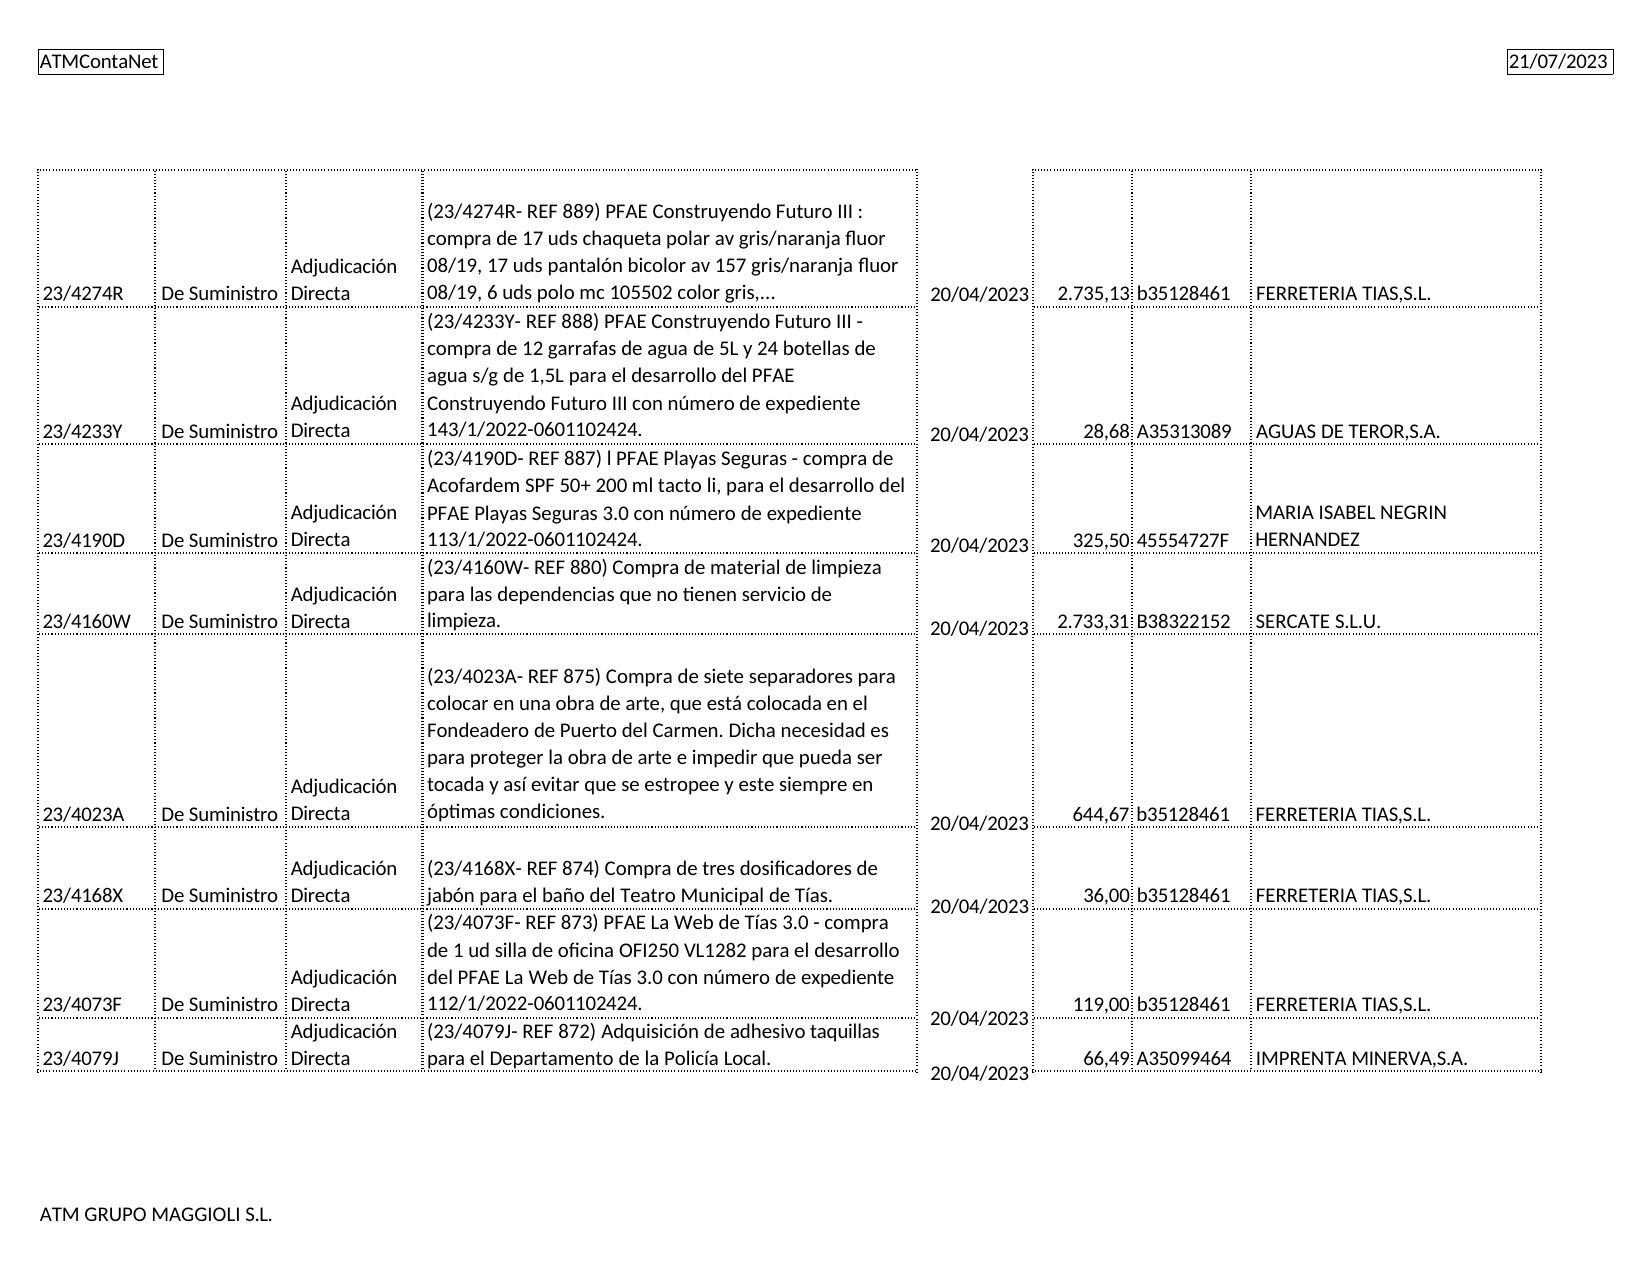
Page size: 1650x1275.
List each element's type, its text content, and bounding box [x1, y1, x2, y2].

text De Suministro [159, 993, 280, 1016]
text Adjudicación Directa [291, 251, 421, 306]
text 2.735,13 [1034, 282, 1130, 306]
text FERRETERIA TIAS,S.L. [1256, 883, 1540, 907]
text 36,00 [1034, 883, 1130, 907]
text (23/4023A- REF 875) Compra de siete separadores para colocar en una obra de arte, que está colocada en el Fondeadero de Puerto del Carmen. Dicha necesidad es para proteger la obra de arte e impedir que pueda ser tocada y así evitar que se estropee y este siempre en óptimas condiciones. [427, 662, 916, 824]
text Adjudicación [291, 1019, 421, 1044]
text (23/4168X- REF 874) Compra de tres dosificadores de jabón para el baño del Teatro Municipal de Tías. [427, 853, 916, 907]
text (23/4079J- REF 872) Adquisición de adhesivo taquillas [427, 1019, 916, 1044]
text IMPRENTA MINERVA,S.A. [1256, 1046, 1540, 1070]
text Adjudicación Directa [291, 579, 421, 633]
text 113/1/2022-0601102424. [427, 527, 916, 551]
text Adjudicación Directa [291, 962, 421, 1016]
text 23/4233Y [42, 419, 154, 443]
text limpieza. [427, 609, 916, 633]
text De Suministro [159, 282, 280, 306]
text 143/1/2022-0601102424. [427, 418, 916, 441]
text B38322152 [1136, 609, 1249, 633]
text De Suministro [159, 609, 280, 633]
text (23/4073F- REF 873) PFAE La Web de Tías 3.0 - compra de 1 ud silla de oficina OFI250 VL1282 para el desarrollo del PFAE La Web de Tías 3.0 con número de expediente [427, 909, 908, 990]
text 28,68 [1034, 419, 1130, 443]
text De Suministro [159, 883, 280, 907]
text 325,50 [1034, 528, 1130, 552]
text De Suministro [159, 528, 280, 552]
text FERRETERIA TIAS,S.L. [1256, 993, 1540, 1016]
text 20/04/2023 [927, 421, 1031, 446]
text 23/4190D [42, 528, 154, 552]
text (23/4274R- REF 889) PFAE Construyendo Futuro III : compra de 17 uds chaqueta polar av gris/naranja fluor 08/19, 17 uds pantalón bicolor av 157 gris/naranja fluor 08/19, 6 uds polo mc 105502 color gris,... [427, 197, 916, 305]
text FERRETERIA TIAS,S.L. [1255, 802, 1540, 826]
text AGUAS DE TEROR,S.A. [1256, 419, 1540, 443]
text b35128461 [1136, 802, 1249, 826]
text 23/4168X [42, 883, 154, 907]
text b35128461 [1137, 993, 1249, 1016]
text 66,49 [1034, 1046, 1130, 1070]
text 23/4023A [42, 802, 154, 826]
text 119,00 [1034, 993, 1130, 1016]
text MARIA ISABEL NEGRIN HERNANDEZ [1255, 498, 1540, 552]
text De Suministro [159, 419, 280, 443]
text para el Departamento de la Policía Local. [427, 1046, 916, 1070]
text 20/04/2023 [927, 532, 1031, 557]
text Directa [291, 1046, 421, 1070]
text A35099464 [1136, 1046, 1249, 1070]
text 112/1/2022-0601102424. [427, 992, 916, 1016]
text 20/04/2023 [927, 1005, 1031, 1030]
text 2.733,31 [1034, 609, 1129, 633]
text De Suministro [159, 1046, 280, 1070]
text b35128461 [1137, 883, 1249, 907]
text (23/4190D- REF 887) l PFAE Playas Seguras - compra de Acofardem SPF 50+ 200 ml tacto li, para el desarrollo del PFAE Playas Seguras 3.0 con número de expediente [427, 445, 916, 525]
text Adjudicación Directa [291, 498, 421, 552]
text 23/4160W [42, 609, 154, 633]
text 23/4073F [42, 993, 154, 1016]
text 45554727F [1137, 528, 1249, 552]
text FERRETERIA TIAS,S.L. [1256, 282, 1540, 306]
text 23/4079J [42, 1046, 154, 1070]
text Adjudicación Directa [291, 853, 421, 907]
text Adjudicación Directa [291, 388, 421, 443]
text 644,67 [1034, 802, 1129, 826]
text 20/04/2023 [928, 282, 1031, 307]
text (23/4233Y- REF 888) PFAE Construyendo Futuro III - compra de 12 garrafas de agua de 5L y 24 botellas de agua s/g de 1,5L para el desarrollo del PFAE Construyendo Futuro III con número de expediente [427, 308, 908, 416]
text b35128461 [1137, 282, 1249, 306]
text 20/04/2023 [927, 810, 1031, 836]
text 20/04/2023 [928, 894, 1031, 919]
text 23/4274R [42, 282, 154, 306]
text De Suministro [159, 802, 280, 826]
text 20/04/2023 [927, 616, 1031, 641]
text SERCATE S.L.U. [1255, 609, 1540, 633]
text (23/4160W- REF 880) Compra de material de limpieza para las dependencias que no tienen servicio de [427, 554, 916, 607]
text 20/04/2023 [928, 1061, 1031, 1086]
text A35313089 [1137, 419, 1249, 443]
text Adjudicación Directa [291, 772, 421, 826]
